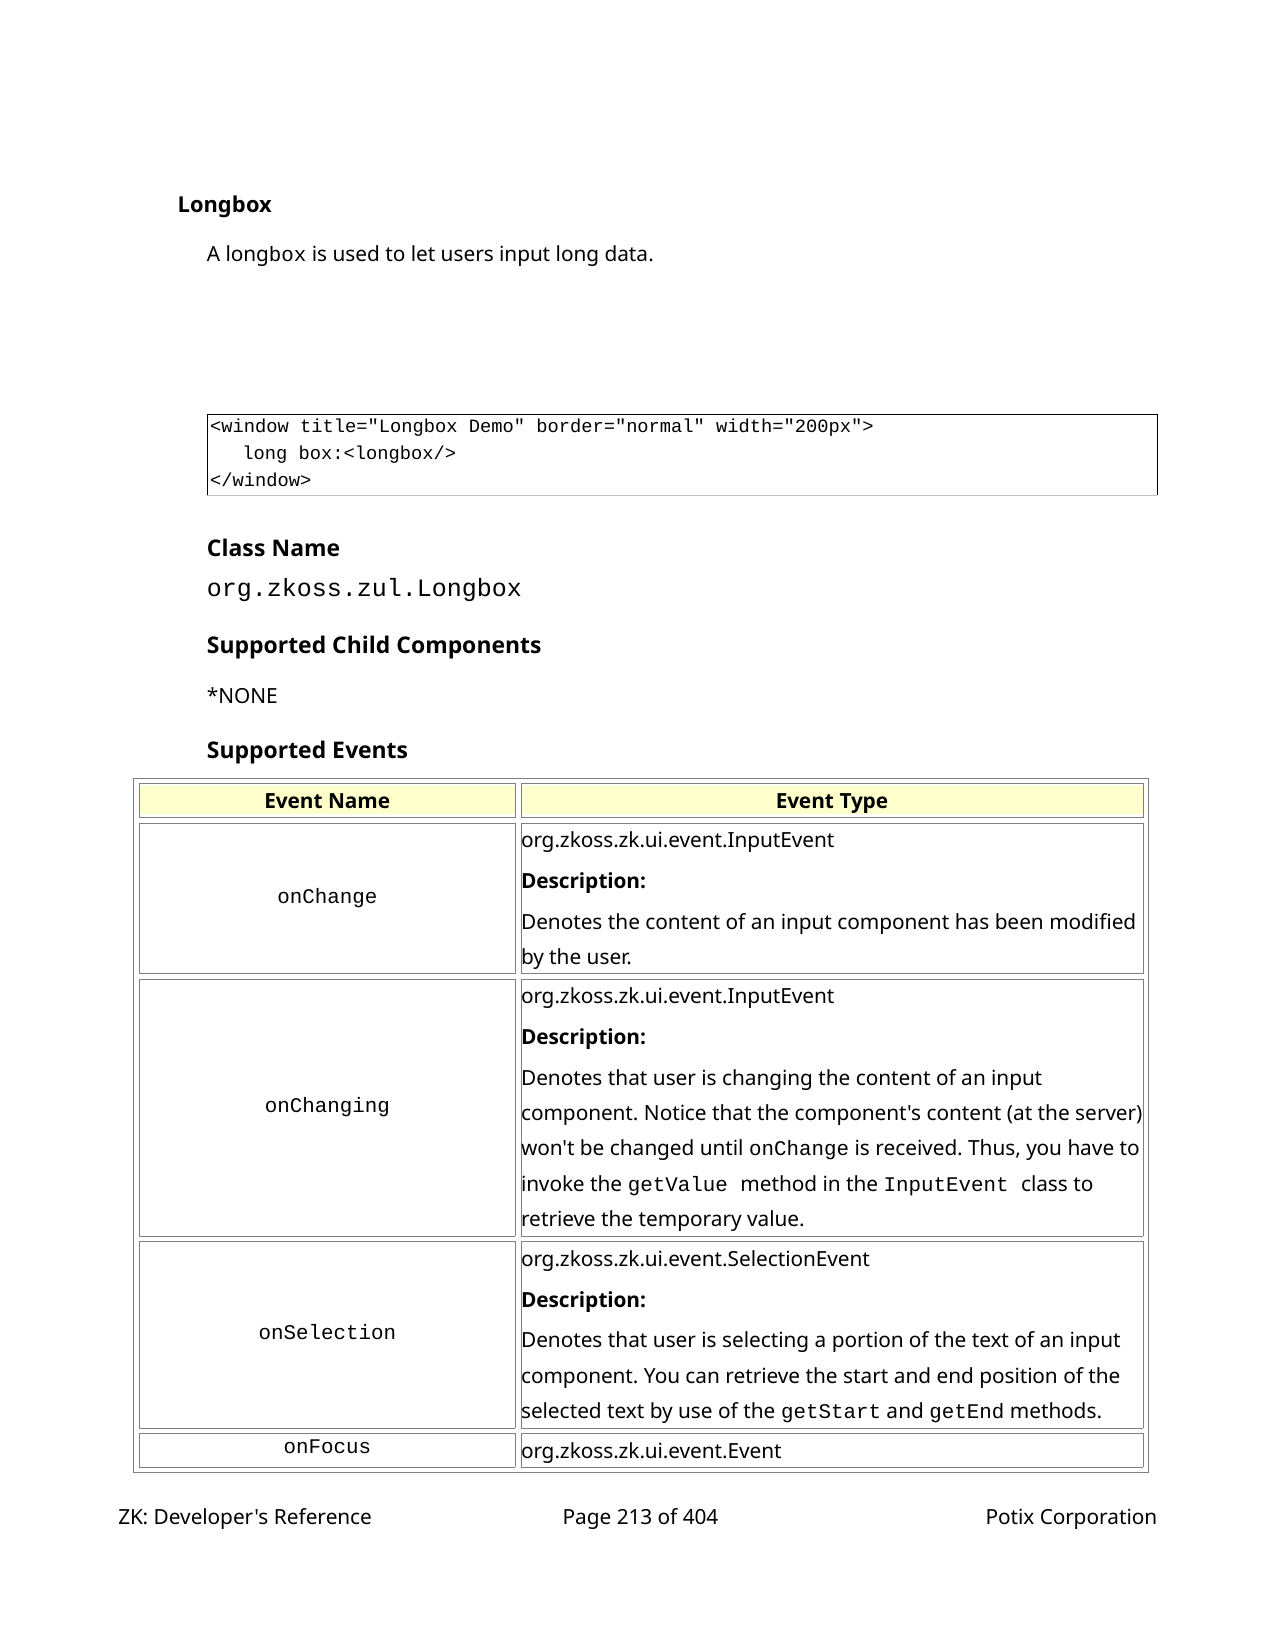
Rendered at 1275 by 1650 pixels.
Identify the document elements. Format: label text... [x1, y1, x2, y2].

table_cell org.zkoss.zk.ui.event.SelectionEvent Description: Denotes that user is selecting a portion of the text of an input component. You can retrieve the start and end position of the selected text by use of the getStart and getEnd methods. [518, 1236, 1146, 1427]
text org.zkoss.zul.Longbox [207, 576, 1157, 604]
table_cell onSelection [136, 1236, 518, 1427]
subtitle Class Name [207, 532, 1157, 563]
text A longbox is used to let users input long data. [207, 239, 1157, 268]
table_cell onChange [136, 817, 518, 973]
table_cell onFocus [136, 1428, 518, 1467]
text <window title="Longbox Demo" border="normal" width="200px"> [208, 415, 1157, 438]
subtitle Supported Events [207, 734, 1157, 765]
subtitle Supported Child Components [207, 629, 1157, 660]
subtitle Longbox [177, 189, 1157, 219]
table_cell org.zkoss.zk.ui.event.Event [518, 1428, 1146, 1467]
table_cell org.zkoss.zk.ui.event.InputEvent Description: Denotes the content of an input component has been modified by the user. [518, 817, 1146, 973]
table_cell onChanging [136, 973, 518, 1236]
table_cell org.zkoss.zk.ui.event.InputEvent Description: Denotes that user is changing the content of an input component. Notice that the component's content (at the server) won't be changed until onChange is received. Thus, you have to invoke the getValue method in the InputEvent class to retrieve the temporary value. [518, 973, 1146, 1236]
table_header Event Type [518, 779, 1146, 817]
text </window> [208, 468, 1157, 495]
table_header Event Name [136, 779, 518, 817]
text long box:<longbox/> [208, 441, 1157, 465]
text *NONE [207, 681, 1157, 709]
